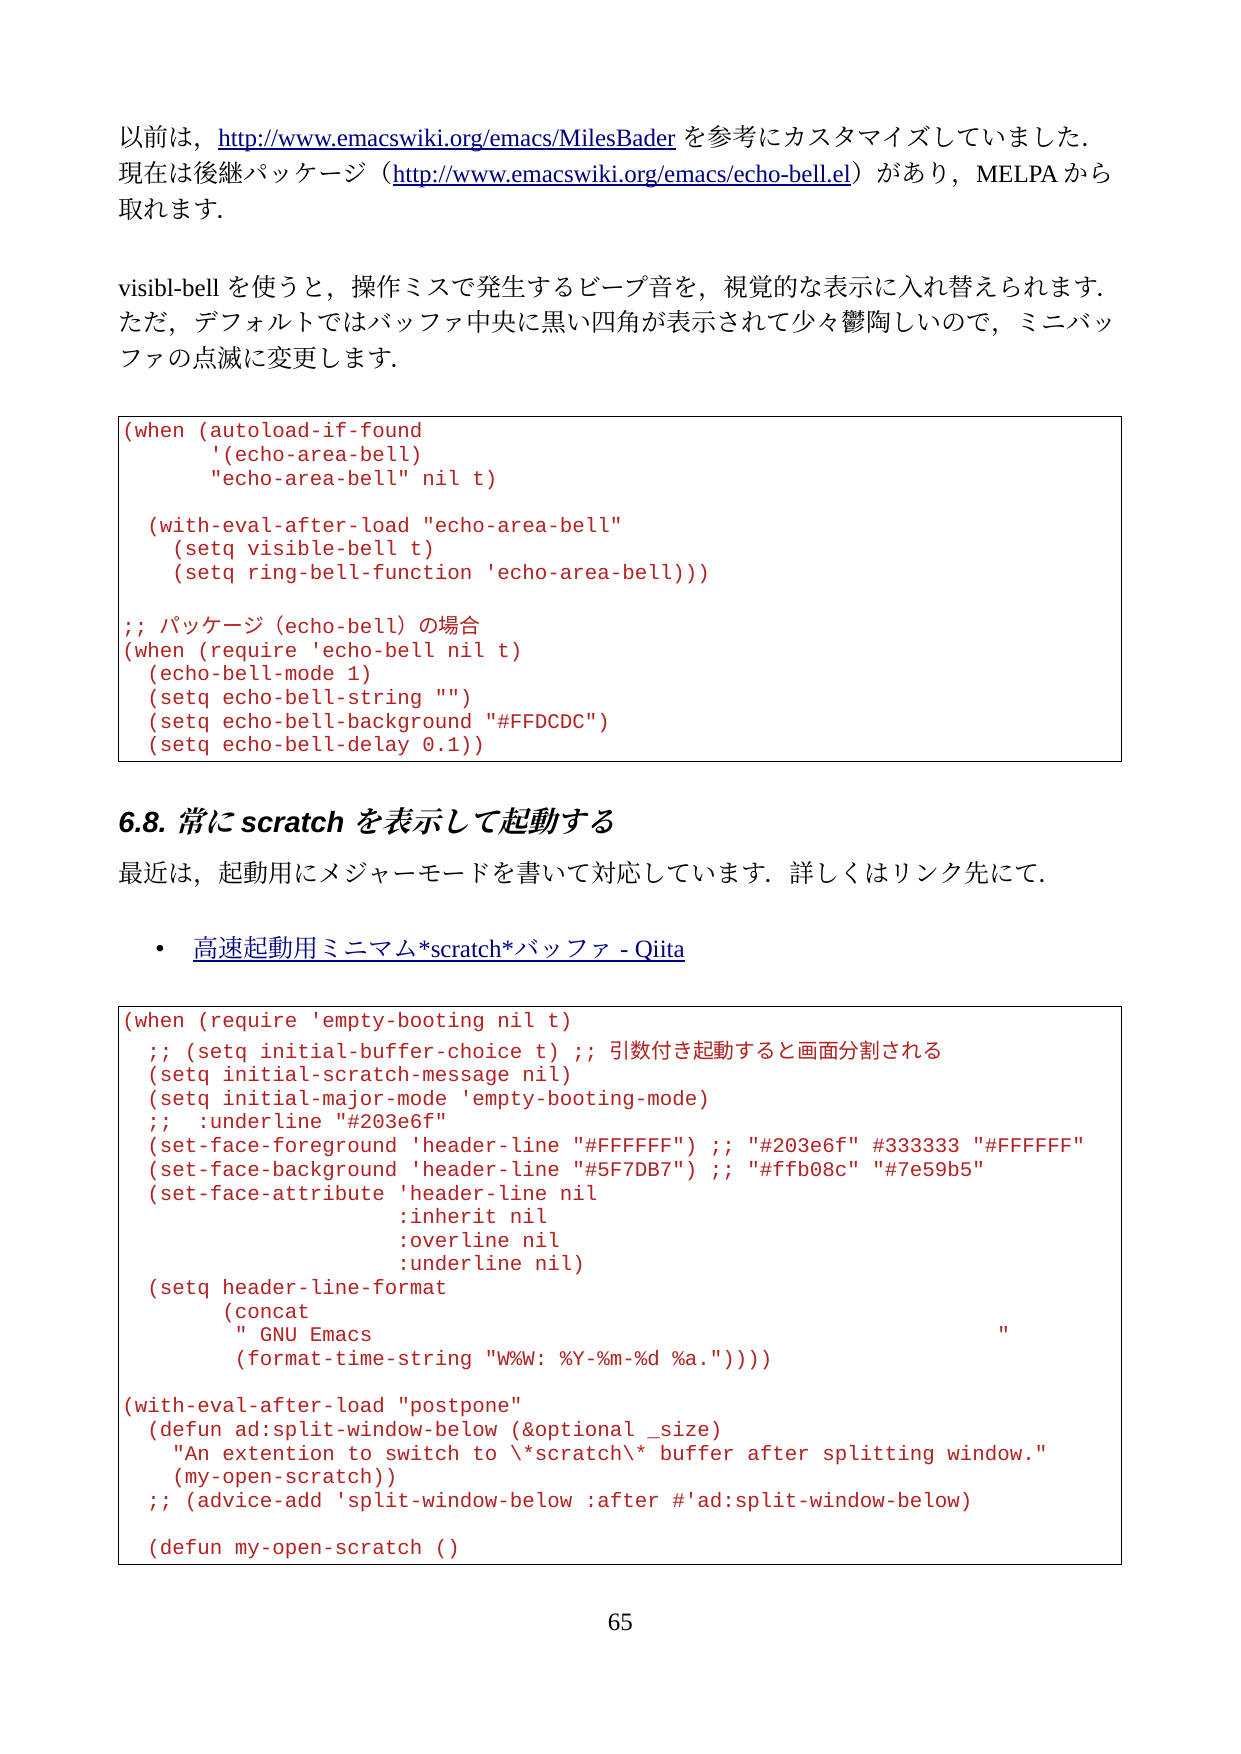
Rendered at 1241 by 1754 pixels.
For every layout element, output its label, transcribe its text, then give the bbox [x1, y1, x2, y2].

subtitle 常に scratch を表示して起動する [118, 799, 1122, 841]
text (defun ad:split-window-below (&optional _size) [119, 1415, 1121, 1439]
text (defun my-open-scratch () [119, 1533, 1121, 1564]
text ;; (advice-add 'split-window-below :after #'ad:split-window-below) [119, 1486, 1121, 1509]
text (echo-bell-mode 1) [119, 659, 1121, 683]
text (my-open-scratch)) [119, 1462, 1121, 1486]
text (set-face-attribute 'header-line nil [119, 1178, 1121, 1202]
text (set-face-foreground 'header-line "#FFFFFF") ;; "#203e6f" #333333 "#FFFFFF" [119, 1131, 1121, 1155]
text (when (require 'empty-booting nil t) [119, 1007, 1121, 1030]
text (when (autoload-if-found [119, 417, 1121, 440]
text visibl-bell を使うと，操作ミスで発生するビープ音を，視覚的な表示に入れ替えられます．ただ，デフォルトではバッファ中央に黒い四角が表示されて少々鬱陶しいので，ミニバッファの点滅に変更します． [118, 267, 1122, 404]
text "An extention to switch to \*scratch\* buffer after splitting window." [119, 1439, 1121, 1462]
text (setq initial-major-mode 'empty-booting-mode) [119, 1084, 1121, 1108]
text '(echo-area-bell) [119, 440, 1121, 463]
text ;; パッケージ（echo-bell）の場合 [119, 605, 1121, 636]
text :overline nil [119, 1226, 1121, 1249]
text (setq visible-bell t) [119, 534, 1121, 558]
text (setq initial-scratch-message nil) [119, 1060, 1121, 1084]
text :underline nil) [119, 1249, 1121, 1273]
list 高速起動用ミニマム*scratch*バッファ - Qiita [156, 931, 1122, 994]
text (setq echo-bell-delay 0.1)) [119, 730, 1121, 761]
text ;; (setq initial-buffer-choice t) ;; 引数付き起動すると画面分割される [119, 1030, 1121, 1060]
text " GNU Emacs " [119, 1320, 1121, 1344]
text (set-face-background 'header-line "#5F7DB7") ;; "#ffb08c" "#7e59b5" [119, 1155, 1121, 1178]
text 以前は，http://www.emacswiki.org/emacs/MilesBader を参考にカスタマイズしていました．現在は後継パッケージ（http://www.emacswiki.org/emacs/echo-bell.el）があり，MELPAから取れます． [118, 118, 1122, 255]
text (with-eval-after-load "echo-area-bell" [119, 511, 1121, 534]
text (setq echo-bell-background "#FFDCDC") [119, 707, 1121, 730]
text (setq header-line-format [119, 1273, 1121, 1297]
text (with-eval-after-load "postpone" [119, 1391, 1121, 1415]
text (when (require 'echo-bell nil t) [119, 636, 1121, 659]
text 最近は，起動用にメジャーモードを書いて対応しています．詳しくはリンク先にて． [118, 854, 1122, 918]
text ;; :underline "#203e6f" [119, 1108, 1121, 1131]
text "echo-area-bell" nil t) [119, 463, 1121, 487]
text (setq echo-bell-string "") [119, 683, 1121, 707]
text (format-time-string "W%W: %Y-%m-%d %a.")))) [119, 1344, 1121, 1368]
text (concat [119, 1297, 1121, 1320]
text :inherit nil [119, 1202, 1121, 1226]
text (setq ring-bell-function 'echo-area-bell))) [119, 558, 1121, 582]
